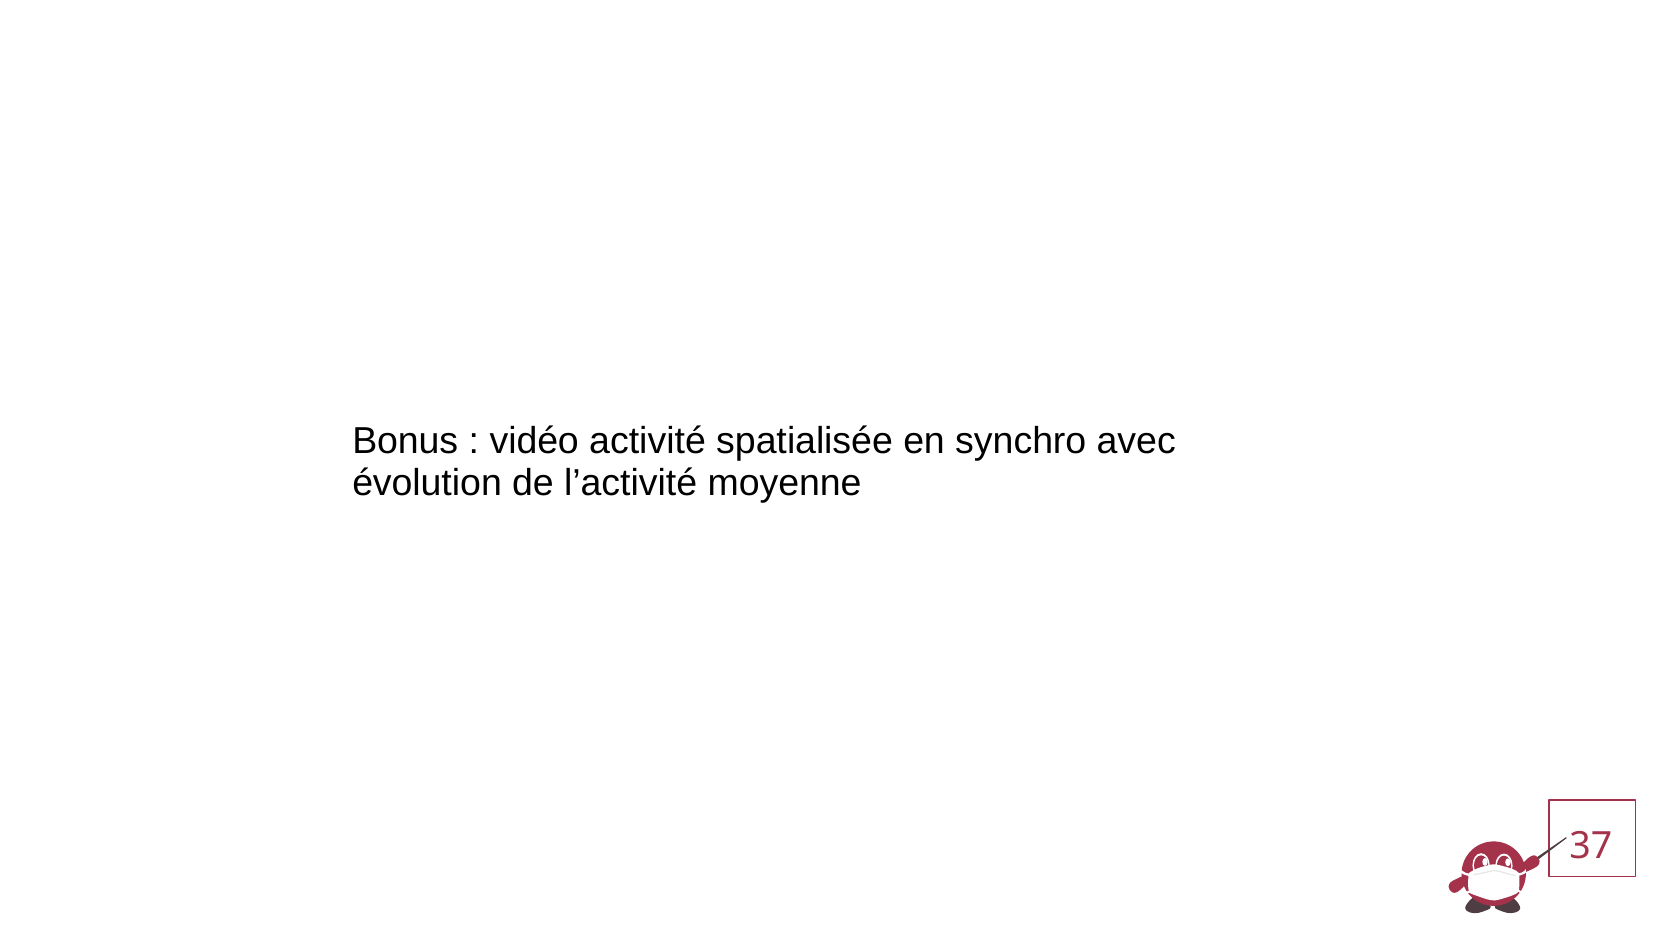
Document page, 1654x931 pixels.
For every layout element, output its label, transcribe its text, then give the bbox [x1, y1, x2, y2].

text_box Bonus : vidéo activité spatialisée en synchro avec évolution de l’activité moyenne [337, 412, 1313, 526]
picture [1448, 799, 1637, 914]
text_box [1492, 811, 1654, 887]
